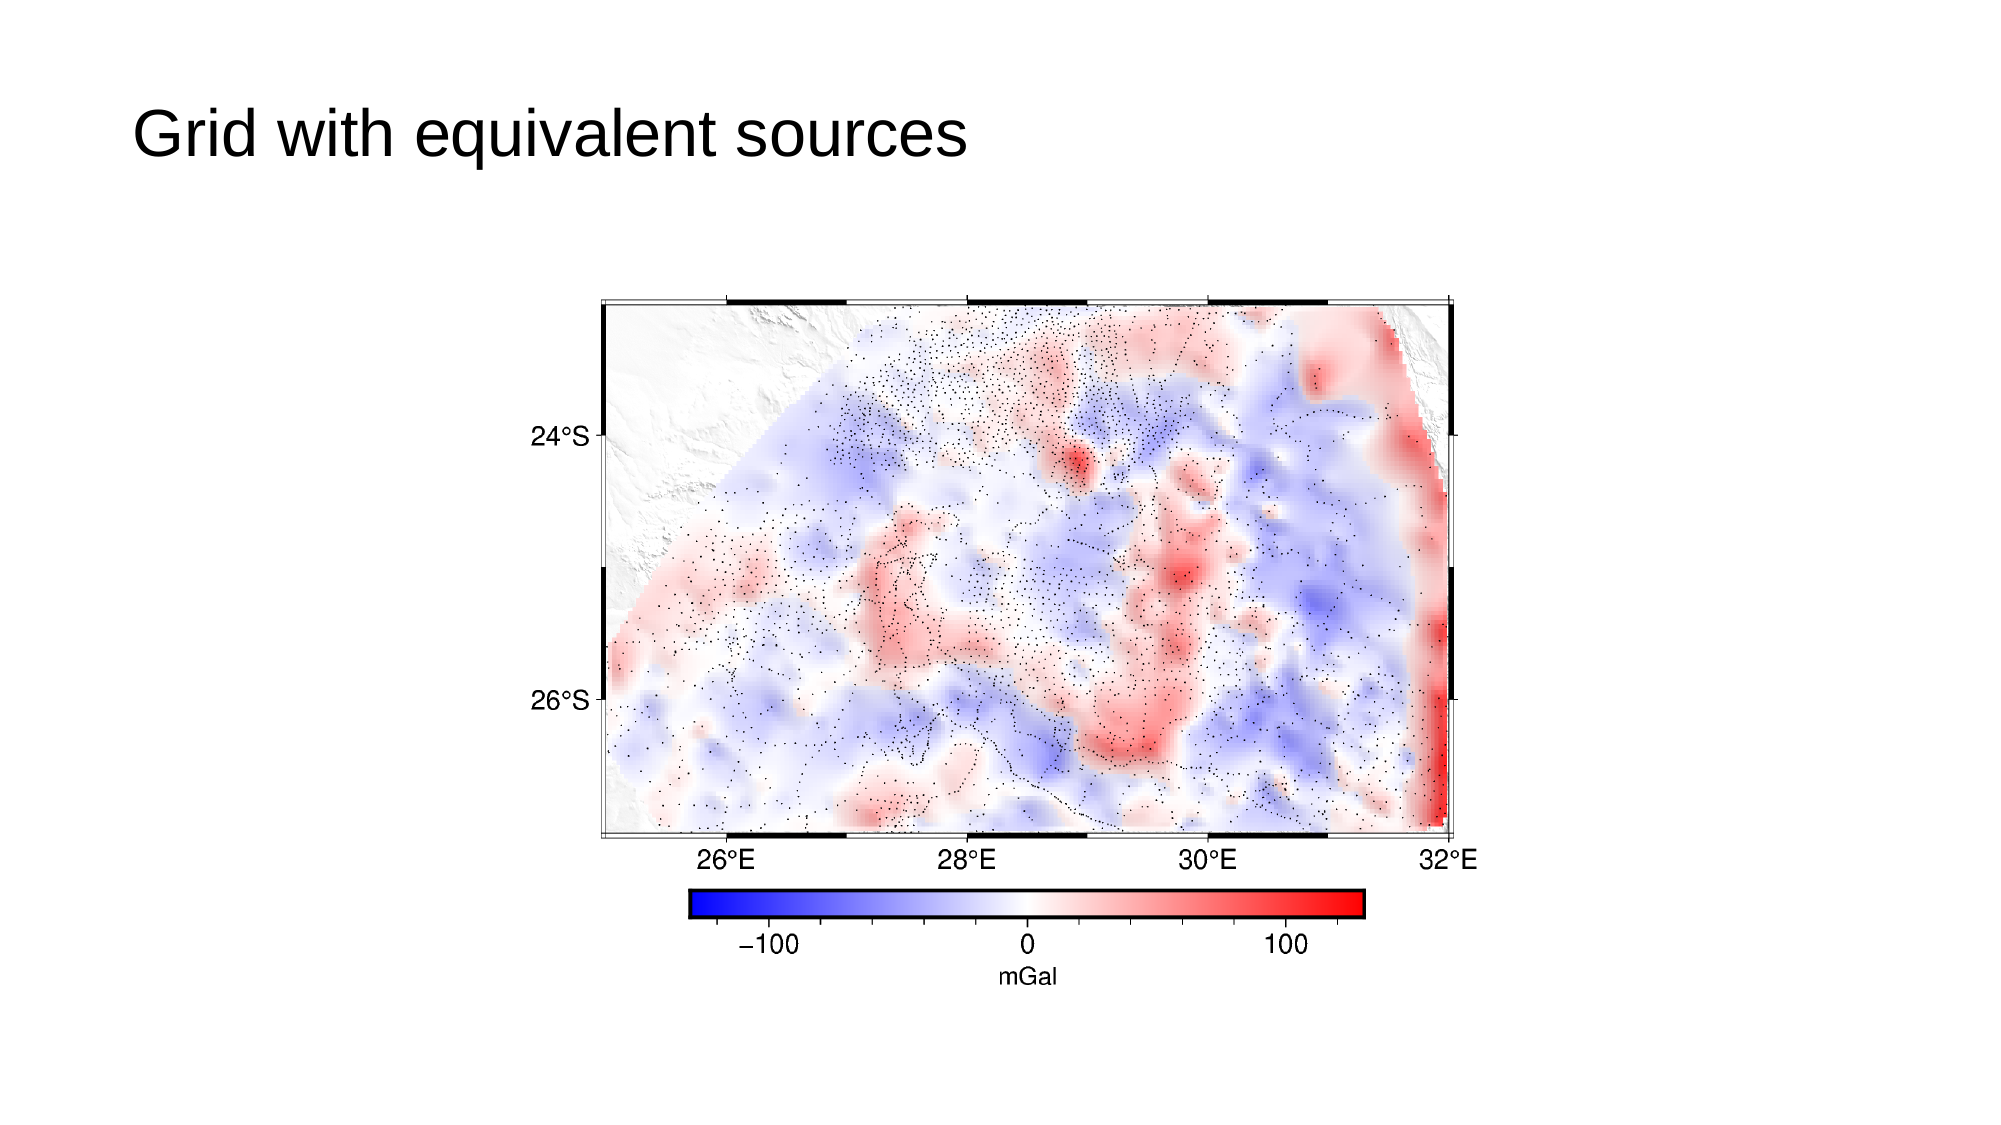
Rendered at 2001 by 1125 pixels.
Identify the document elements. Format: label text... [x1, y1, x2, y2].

picture [531, 295, 1477, 985]
text_box Grid with equivalent sources [118, 88, 1890, 397]
